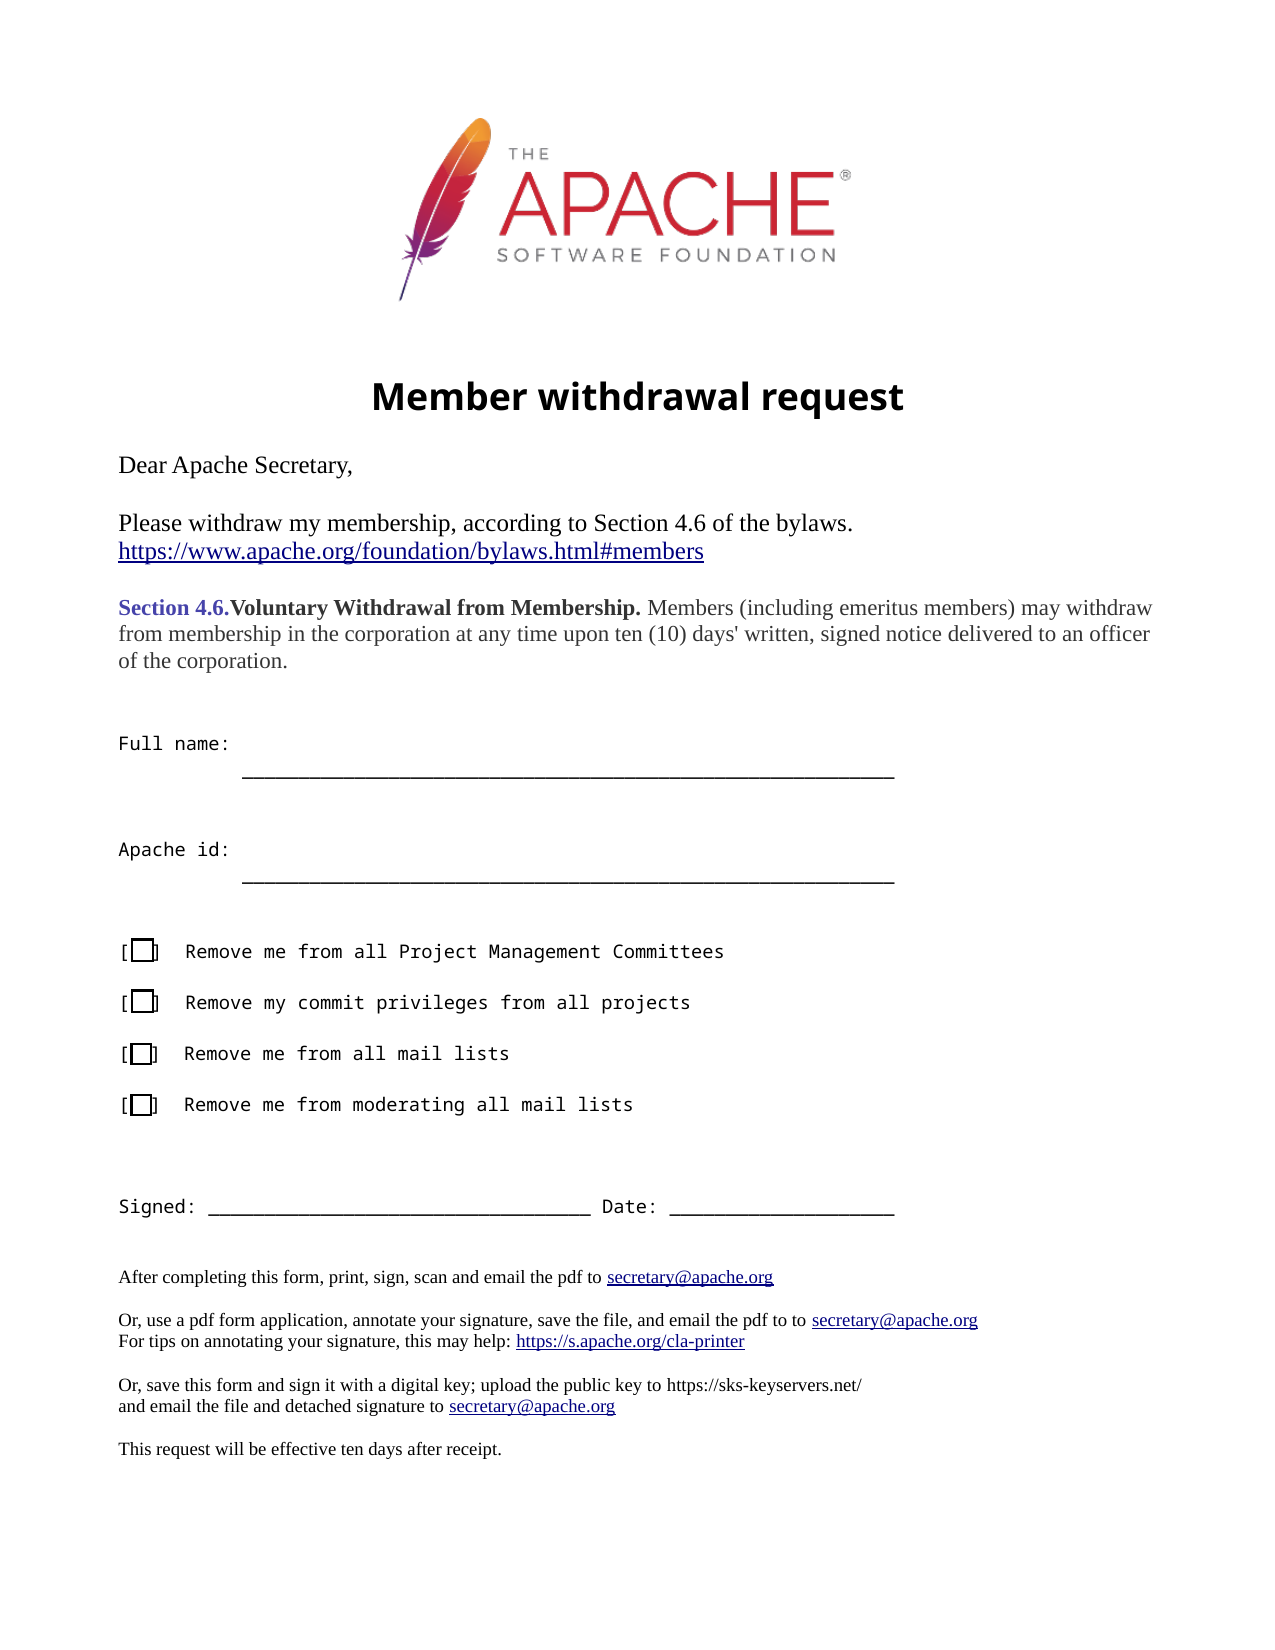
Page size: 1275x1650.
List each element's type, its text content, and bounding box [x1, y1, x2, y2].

text Or, use a pdf form application, annotate your signature, save the file, and email the pdf to to secretary@apache.org [118, 1309, 1157, 1330]
text Signed: __________________________________ Date: ____________________ [118, 1193, 1157, 1219]
picture [391, 118, 855, 307]
text and email the file and detached signature to secretary@apache.org [118, 1395, 1157, 1417]
text Dear Apache Secretary, [118, 450, 1157, 479]
text After completing this form, print, sign, scan and email the pdf to secretary@apache.org [118, 1266, 1157, 1287]
text This request will be effective ten days after receipt. [118, 1438, 1157, 1460]
text Member withdrawal request [118, 370, 1157, 421]
text [] Remove me from all Project Management Committees [118, 938, 1157, 963]
text [] Remove my commit privileges from all projects [118, 989, 1157, 1014]
text Please withdraw my membership, according to Section 4.6 of the bylaws. [118, 508, 1157, 536]
text Section 4.6.Voluntary Withdrawal from Membership. Members (including emeritus members) may withdraw from membership in the corporation at any time upon ten (10) days' written, signed notice delivered to an officer of the corporation. [118, 594, 1157, 673]
text Apache id: [118, 836, 1157, 861]
text __________________________________________________________ [118, 861, 1157, 887]
text [893, 731, 1157, 756]
text Or, save this form and sign it with a digital key; upload the public key to https://sks-keyservers.net/ [118, 1373, 1157, 1395]
text __________________________________________________________ [118, 756, 1157, 782]
text [] Remove me from moderating all mail lists [118, 1091, 1157, 1117]
text For tips on annotating your signature, this may help: https://s.apache.org/cla-printer [118, 1330, 1157, 1352]
text Full name: [118, 731, 246, 756]
text https://www.apache.org/foundation/bylaws.html#members [118, 536, 1157, 565]
text [] Remove me from all mail lists [118, 1040, 1157, 1066]
